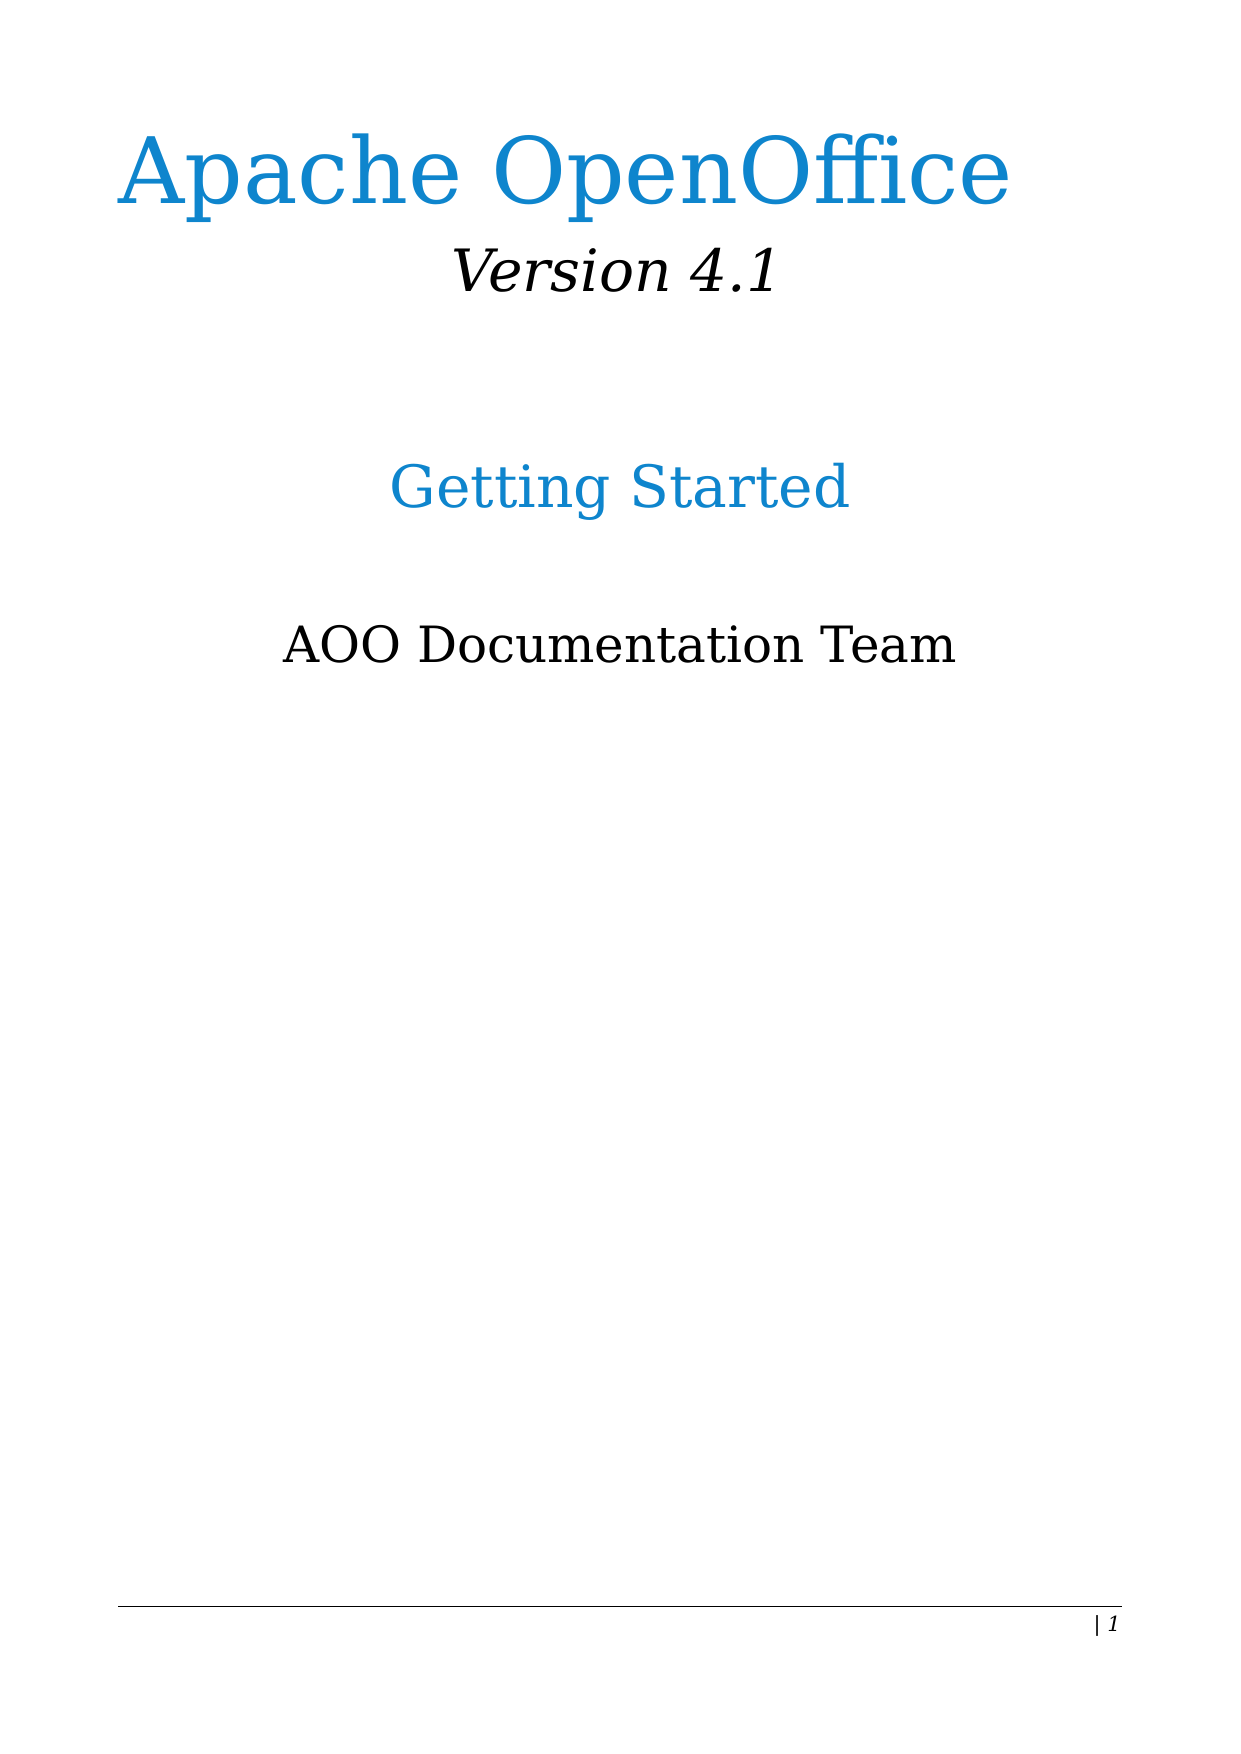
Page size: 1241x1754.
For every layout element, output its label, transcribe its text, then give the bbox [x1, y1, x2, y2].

text Getting Started [118, 454, 1122, 522]
text Apache OpenOffice [118, 118, 1122, 225]
text AOO Documentation Team [118, 616, 1122, 674]
text Version 4.1 [118, 237, 1122, 305]
